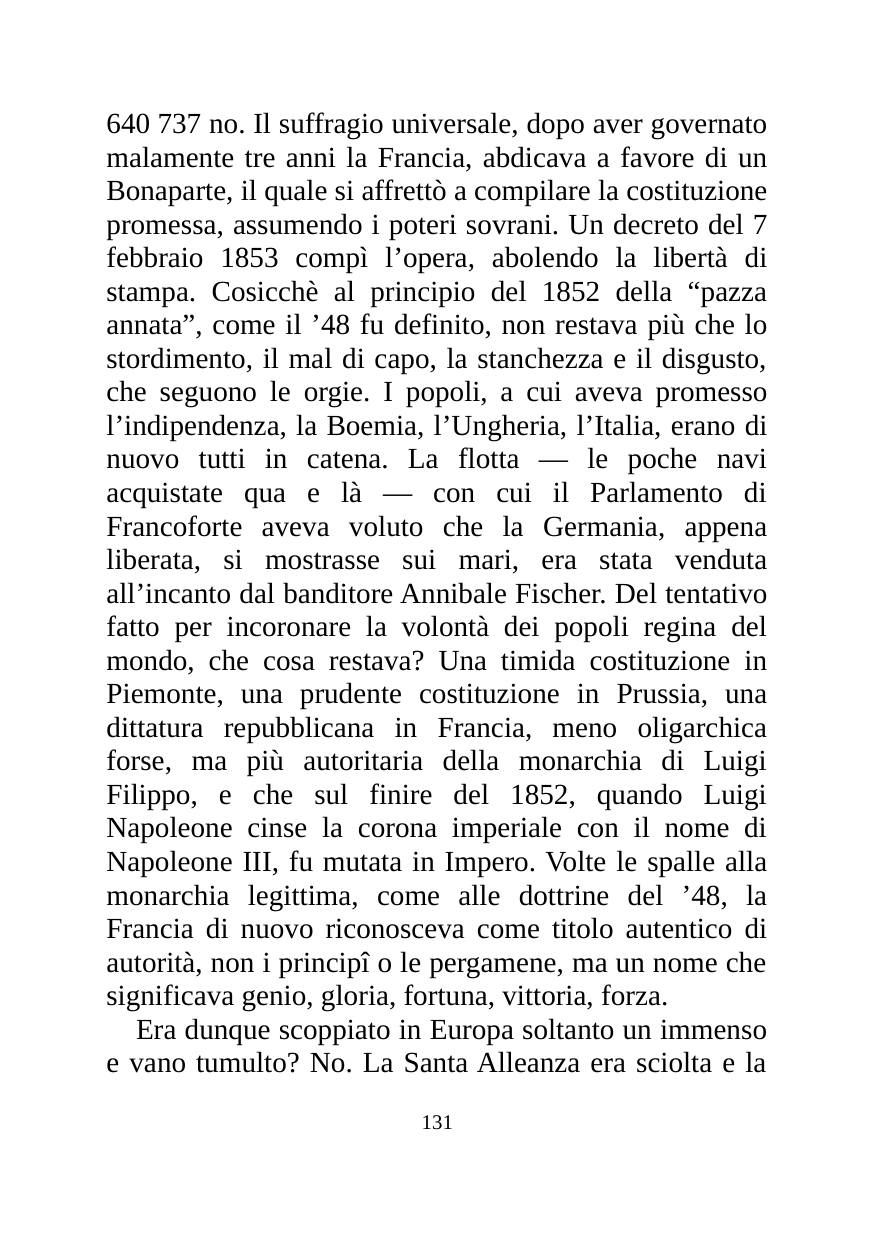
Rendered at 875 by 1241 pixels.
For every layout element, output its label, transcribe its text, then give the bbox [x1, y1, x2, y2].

text 640 737 no. Il suffragio universale, dopo aver governato malamente tre anni la Francia, abdicava a favore di un Bonaparte, il quale si affrettò a compilare la costituzione promessa, assumendo i poteri sovrani. Un decreto del 7 febbraio 1853 compì l’opera, abolendo la libertà di stampa. Cosicchè al principio del 1852 della “pazza annata”, come il ’48 fu definito, non restava più che lo stordimento, il mal di capo, la stanchezza e il disgusto, che seguono le orgie. I popoli, a cui aveva promesso l’indipendenza, la Boemia, l’Ungheria, l’Italia, erano di nuovo tutti in catena. La flotta — le poche navi acquistate qua e là — con cui il Parlamento di Francoforte aveva voluto che la Germania, appena liberata, si mostrasse sui mari, era stata venduta all’incanto dal banditore Annibale Fischer. Del tentativo fatto per incoronare la volontà dei popoli regina del mondo, che cosa restava? Una timida costituzione in Piemonte, una prudente costituzione in Prussia, una dittatura repubblicana in Francia, meno oligarchica forse, ma più autoritaria della monarchia di Luigi Filippo, e che sul finire del 1852, quando Luigi Napoleone cinse la corona imperiale con il nome di Napoleone III, fu mutata in Impero. Volte le spalle alla monarchia legittima, come alle dottrine del ’48, la Francia di nuovo riconosceva come titolo autentico di autorità, non i principî o le pergamene, ma un nome che significava genio, gloria, fortuna, vittoria, forza. [106, 106, 768, 1012]
text Era dunque scoppiato in Europa soltanto un immenso e vano tumulto? No. La Santa Alleanza era sciolta e la [106, 1012, 768, 1079]
